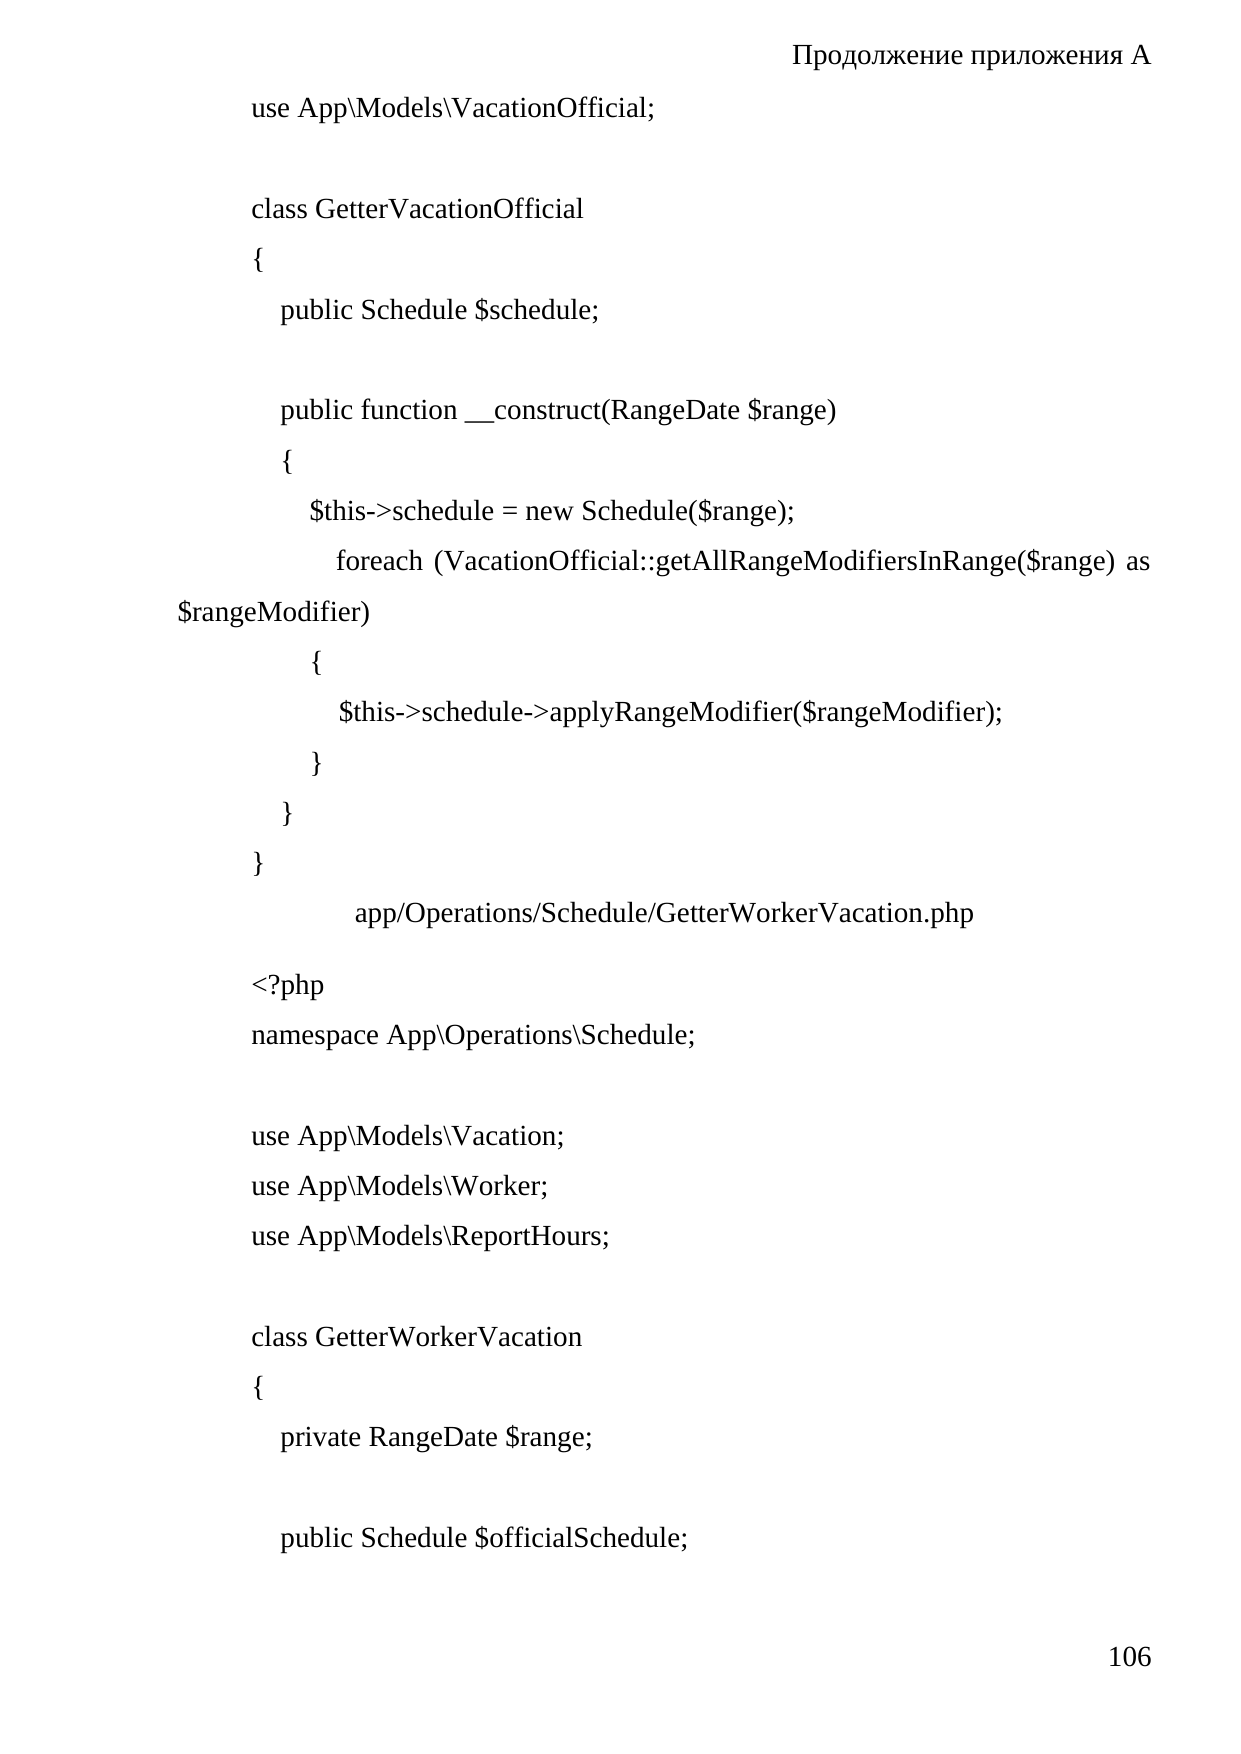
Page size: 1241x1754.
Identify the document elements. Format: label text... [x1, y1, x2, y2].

text use App\Models\Worker; [177, 1168, 1152, 1202]
text } [177, 845, 1152, 879]
text <?php [177, 967, 1152, 1000]
text private RangeDate $range; [177, 1419, 1152, 1453]
text namespace App\Operations\Schedule; [177, 1017, 1152, 1051]
text { [177, 644, 1152, 678]
text $this->schedule->applyRangeModifier($rangeModifier); [177, 694, 1152, 728]
text class GetterWorkerVacation [177, 1319, 1152, 1352]
text } [177, 745, 1152, 778]
text public function __construct(RangeDate $range) [177, 392, 1152, 426]
text class GetterVacationOfficial [177, 191, 1152, 225]
text use App\Models\ReportHours; [177, 1218, 1152, 1252]
text foreach (VacationOfficial::getAllRangeModifiersInRange($range) as $rangeModifier) [177, 543, 1152, 627]
text public Schedule $schedule; [177, 292, 1152, 325]
text { [177, 242, 1152, 275]
text } [177, 795, 1152, 828]
text { [177, 1369, 1152, 1403]
subtitle app/Operations/Schedule/GetterWorkerVacation.php [177, 896, 1152, 929]
text use App\Models\VacationOfficial; [177, 91, 1152, 124]
text public Schedule $officialSchedule; [177, 1520, 1152, 1554]
text { [177, 443, 1152, 476]
text $this->schedule = new Schedule($range); [177, 493, 1152, 527]
text use App\Models\Vacation; [177, 1118, 1152, 1151]
